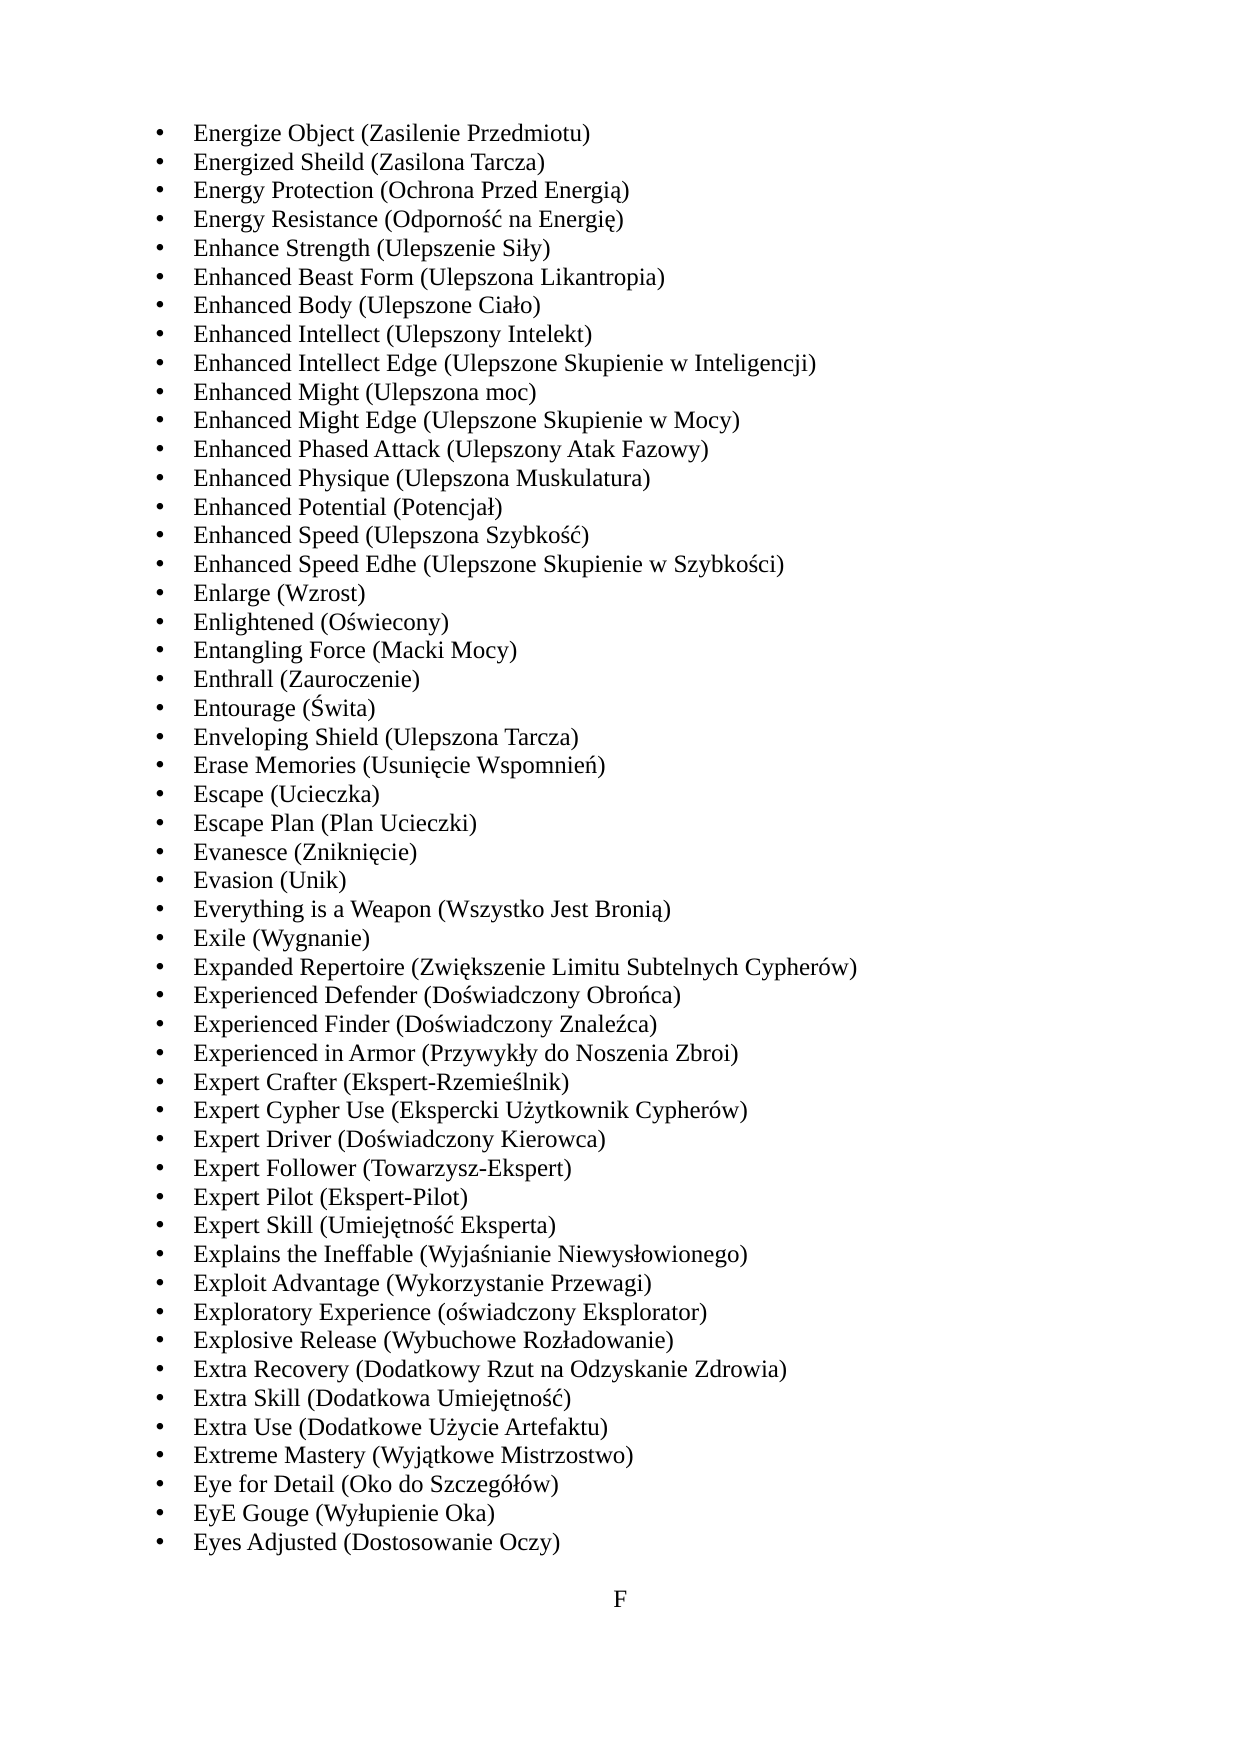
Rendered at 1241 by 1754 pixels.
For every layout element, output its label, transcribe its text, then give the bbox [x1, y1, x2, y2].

list Evanesce (Zniknięcie) [156, 837, 1122, 866]
list Expert Follower (Towarzysz-Ekspert) [156, 1153, 1122, 1182]
list Enhance Strength (Ulepszenie Siły) [156, 233, 1122, 262]
list Enhanced Intellect Edge (Ulepszone Skupienie w Inteligencji) [156, 348, 1122, 377]
list Enhanced Speed (Ulepszona Szybkość) [156, 521, 1122, 549]
list Evasion (Unik) [156, 866, 1122, 894]
list Enthrall (Zauroczenie) [156, 664, 1122, 693]
list Enhanced Physique (Ulepszona Muskulatura) [156, 463, 1122, 492]
list Enhanced Might Edge (Ulepszone Skupienie w Mocy) [156, 406, 1122, 434]
list Enveloping Shield (Ulepszona Tarcza) [156, 722, 1122, 751]
list Enhanced Beast Form (Ulepszona Likantropia) [156, 262, 1122, 291]
list Enhanced Body (Ulepszone Ciało) [156, 291, 1122, 319]
list Exile (Wygnanie) [156, 923, 1122, 952]
list Expert Skill (Umiejętność Eksperta) [156, 1211, 1122, 1239]
list Enhanced Speed Edhe (Ulepszone Skupienie w Szybkości) [156, 549, 1122, 578]
list Enhanced Intellect (Ulepszony Intelekt) [156, 319, 1122, 348]
list Extra Recovery (Dodatkowy Rzut na Odzyskanie Zdrowia) [156, 1354, 1122, 1383]
list Eyes Adjusted (Dostosowanie Oczy) [156, 1527, 1122, 1556]
list Entourage (Świta) [156, 693, 1122, 722]
list Energize Object (Zasilenie Przedmiotu) [156, 118, 1122, 147]
list Energy Resistance (Odporność na Energię) [156, 204, 1122, 233]
list Enlarge (Wzrost) [156, 578, 1122, 607]
list Extreme Mastery (Wyjątkowe Mistrzostwo) [156, 1441, 1122, 1469]
list Expert Pilot (Ekspert-Pilot) [156, 1182, 1122, 1211]
list Enhanced Might (Ulepszona moc) [156, 377, 1122, 406]
list Escape (Ucieczka) [156, 779, 1122, 808]
list Energy Protection (Ochrona Przed Energią) [156, 176, 1122, 204]
list Escape Plan (Plan Ucieczki) [156, 808, 1122, 837]
list Experienced Finder (Doświadczony Znaleźca) [156, 1009, 1122, 1038]
list Enhanced Phased Attack (Ulepszony Atak Fazowy) [156, 434, 1122, 463]
list Explains the Ineffable (Wyjaśnianie Niewysłowionego) [156, 1239, 1122, 1268]
list Expanded Repertoire (Zwiększenie Limitu Subtelnych Cypherów) [156, 952, 1122, 981]
list Experienced Defender (Doświadczony Obrońca) [156, 981, 1122, 1009]
list Everything is a Weapon (Wszystko Jest Bronią) [156, 894, 1122, 923]
list Expert Cypher Use (Ekspercki Użytkownik Cypherów) [156, 1096, 1122, 1124]
text F [118, 1584, 1122, 1613]
list Eye for Detail (Oko do Szczegółów) [156, 1469, 1122, 1498]
list Enhanced Potential (Potencjał) [156, 492, 1122, 521]
list Extra Use (Dodatkowe Użycie Artefaktu) [156, 1412, 1122, 1441]
list Erase Memories (Usunięcie Wspomnień) [156, 751, 1122, 779]
list Expert Driver (Doświadczony Kierowca) [156, 1124, 1122, 1153]
list Expert Crafter (Ekspert-Rzemieślnik) [156, 1067, 1122, 1096]
list Extra Skill (Dodatkowa Umiejętność) [156, 1383, 1122, 1412]
list EyE Gouge (Wyłupienie Oka) [156, 1498, 1122, 1527]
list Enlightened (Oświecony) [156, 607, 1122, 636]
list Explosive Release (Wybuchowe Rozładowanie) [156, 1326, 1122, 1354]
list Energized Sheild (Zasilona Tarcza) [156, 147, 1122, 176]
list Exploratory Experience (oświadczony Eksplorator) [156, 1297, 1122, 1326]
list Exploit Advantage (Wykorzystanie Przewagi) [156, 1268, 1122, 1297]
list Entangling Force (Macki Mocy) [156, 636, 1122, 664]
list Experienced in Armor (Przywykły do Noszenia Zbroi) [156, 1038, 1122, 1067]
